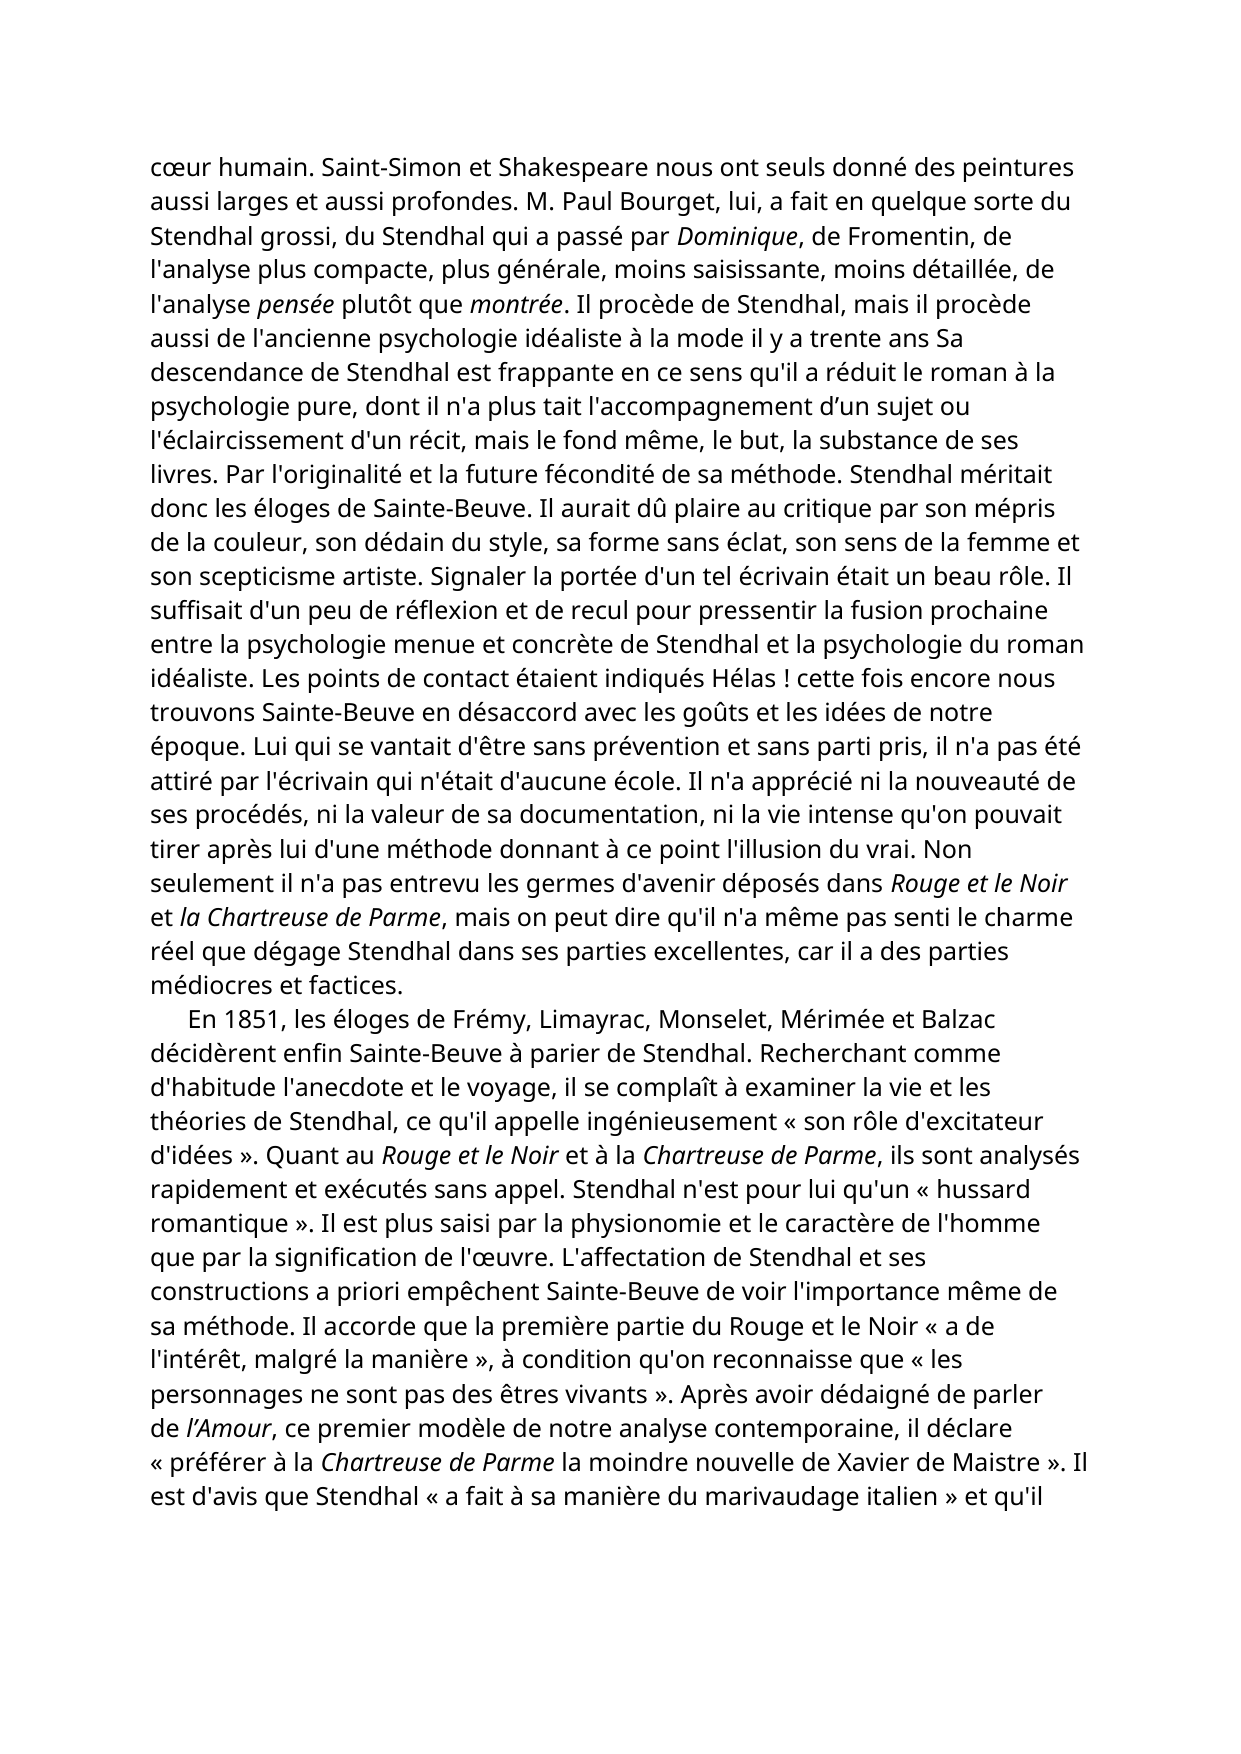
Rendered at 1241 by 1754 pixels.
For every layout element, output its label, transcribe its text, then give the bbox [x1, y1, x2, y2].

text cœur humain. Saint-Simon et Shakespeare nous ont seuls donné des peintures aussi larges et aussi profondes. M. Paul Bourget, lui, a fait en quelque sorte du Stendhal grossi, du Stendhal qui a passé par Dominique, de Fromentin, de l'analyse plus compacte, plus générale, moins saisissante, moins détaillée, de l'analyse pensée plutôt que montrée. Il procède de Stendhal, mais il procède aussi de l'ancienne psychologie idéaliste à la mode il y a trente ans Sa descendance de Stendhal est frappante en ce sens qu'il a réduit le roman à la psychologie pure, dont il n'a plus tait l'accompagnement d’un sujet ou l'éclaircissement d'un récit, mais le fond même, le but, la substance de ses livres. Par l'originalité et la future fécondité de sa méthode. Stendhal méritait donc les éloges de Sainte-Beuve. Il aurait dû plaire au critique par son mépris de la couleur, son dédain du style, sa forme sans éclat, son sens de la femme et son scepticisme artiste. Signaler la portée d'un tel écrivain était un beau rôle. Il suffisait d'un peu de réflexion et de recul pour pressentir la fusion prochaine entre la psychologie menue et concrète de Stendhal et la psychologie du roman idéaliste. Les points de contact étaient indiqués Hélas ! cette fois encore nous trouvons Sainte-Beuve en désaccord avec les goûts et les idées de notre époque. Lui qui se vantait d'être sans prévention et sans parti pris, il n'a pas été attiré par l'écrivain qui n'était d'aucune école. Il n'a apprécié ni la nouveauté de ses procédés, ni la valeur de sa documentation, ni la vie intense qu'on pouvait tirer après lui d'une méthode donnant à ce point l'illusion du vrai. Non seulement il n'a pas entrevu les germes d'avenir déposés dans Rouge et le Noir et la Chartreuse de Parme, mais on peut dire qu'il n'a même pas senti le charme réel que dégage Stendhal dans ses parties excellentes, car il a des parties médiocres et factices. [150, 150, 1091, 1002]
text En 1851, les éloges de Frémy, Limayrac, Monselet, Mérimée et Balzac décidèrent enfin Sainte-Beuve à parier de Stendhal. Recherchant comme d'habitude l'anecdote et le voyage, il se complaît à examiner la vie et les théories de Stendhal, ce qu'il appelle ingénieusement « son rôle d'excitateur d'idées ». Quant au Rouge et le Noir et à la Chartreuse de Parme, ils sont analysés rapidement et exécutés sans appel. Stendhal n'est pour lui qu'un « hussard romantique ». Il est plus saisi par la physionomie et le caractère de l'homme que par la signification de l'œuvre. L'affectation de Stendhal et ses constructions a priori empêchent Sainte-Beuve de voir l'importance même de sa méthode. Il accorde que la première partie du Rouge et le Noir « a de l'intérêt, malgré la manière », à condition qu'on reconnaisse que « les personnages ne sont pas des êtres vivants ». Après avoir dédaigné de parler de l’Amour, ce premier modèle de notre analyse contemporaine, il déclare « préférer à la Chartreuse de Parme la moindre nouvelle de Xavier de Maistre ». Il est d'avis que Stendhal « a fait à sa manière du marivaudage italien » et qu'il [150, 1002, 1091, 1512]
